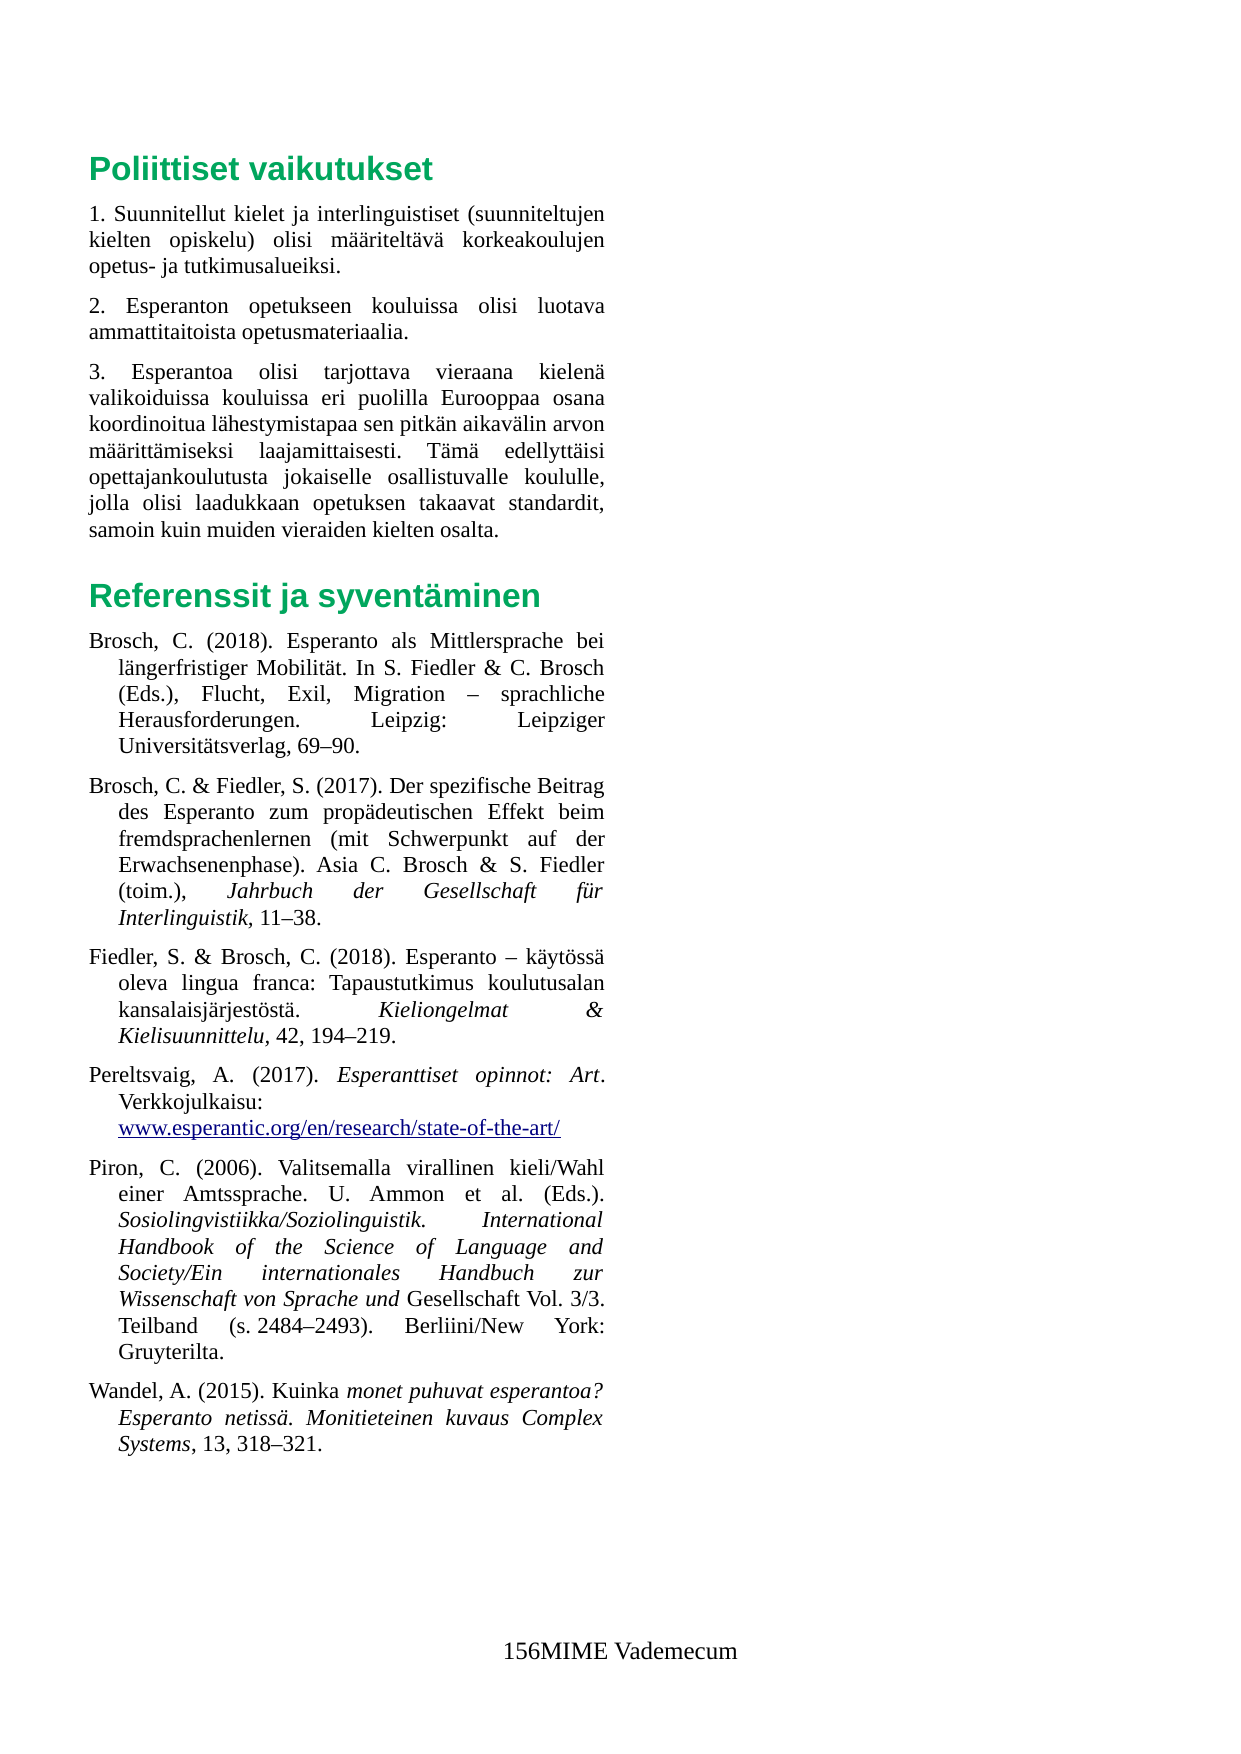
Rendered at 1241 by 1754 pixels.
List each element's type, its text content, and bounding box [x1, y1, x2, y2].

text 3. Esperantoa olisi tarjottava vieraana kielenä valikoiduissa kouluissa eri puolilla Eurooppaa osana koordinoitua lähestymistapaa sen pitkän aikavälin arvon määrittämiseksi laajamittaisesti. Tämä edellyttäisi opettajankoulutusta jokaiselle osallistuvalle koululle, jolla olisi laadukkaan opetuksen takaavat standardit, samoin kuin muiden vieraiden kielten osalta. [88, 358, 605, 542]
text 1. Suunnitellut kielet ja interlinguistiset (suunniteltujen kielten opiskelu) olisi määriteltävä korkeakoulujen opetus- ja tutkimusalueiksi. [88, 200, 605, 279]
text Brosch, C. (2018). Esperanto als Mittlersprache bei längerfristiger Mobilität. In S. Fiedler & C. Brosch (Eds.), Flucht, Exil, Migration – sprachliche Herausforderungen. Leipzig: Leipziger Universitätsverlag, 69–90. [88, 627, 605, 759]
text Wandel, A. (2015). Kuinka monet puhuvat esperantoa? Esperanto netissä. Monitieteinen kuvaus Complex Systems, 13, 318–321. [88, 1377, 605, 1457]
text Fiedler, S. & Brosch, C. (2018). Esperanto – käytössä oleva lingua franca: Tapaustutkimus koulutusalan kansalaisjärjestöstä. Kieliongelmat & Kielisuunnittelu, 42, 194–219. [88, 943, 605, 1048]
text Brosch, C. & Fiedler, S. (2017). Der spezifische Beitrag des Esperanto zum propädeutischen Effekt beim fremdsprachenlernen (mit Schwerpunkt auf der Erwachsenenphase). Asia C. Brosch & S. Fiedler (toim.), Jahrbuch der Gesellschaft für Interlinguistik, 11–38. [88, 772, 605, 930]
subtitle Referenssit ja syventäminen [88, 576, 605, 615]
subtitle Poliittiset vaikutukset [88, 149, 605, 187]
text Pereltsvaig, A. (2017). Esperanttiset opinnot: Art. Verkkojulkaisu: www.esperantic.org/en/research/state-of-the-art/ [88, 1062, 605, 1141]
text Piron, C. (2006). Valitsemalla virallinen kieli/Wahl einer Amtssprache. U. Ammon et al. (Eds.). Sosiolingvistiikka/Soziolinguistik. International Handbook of the Science of Language and Society/Ein internationales Handbuch zur Wissenschaft von Sprache und Gesellschaft Vol. 3/3. Teilband (s. 2484–2493). Berliini/New York: Gruyterilta. [88, 1154, 605, 1364]
text 2. Esperanton opetukseen kouluissa olisi luotava ammattitaitoista opetusmateriaalia. [88, 292, 605, 345]
